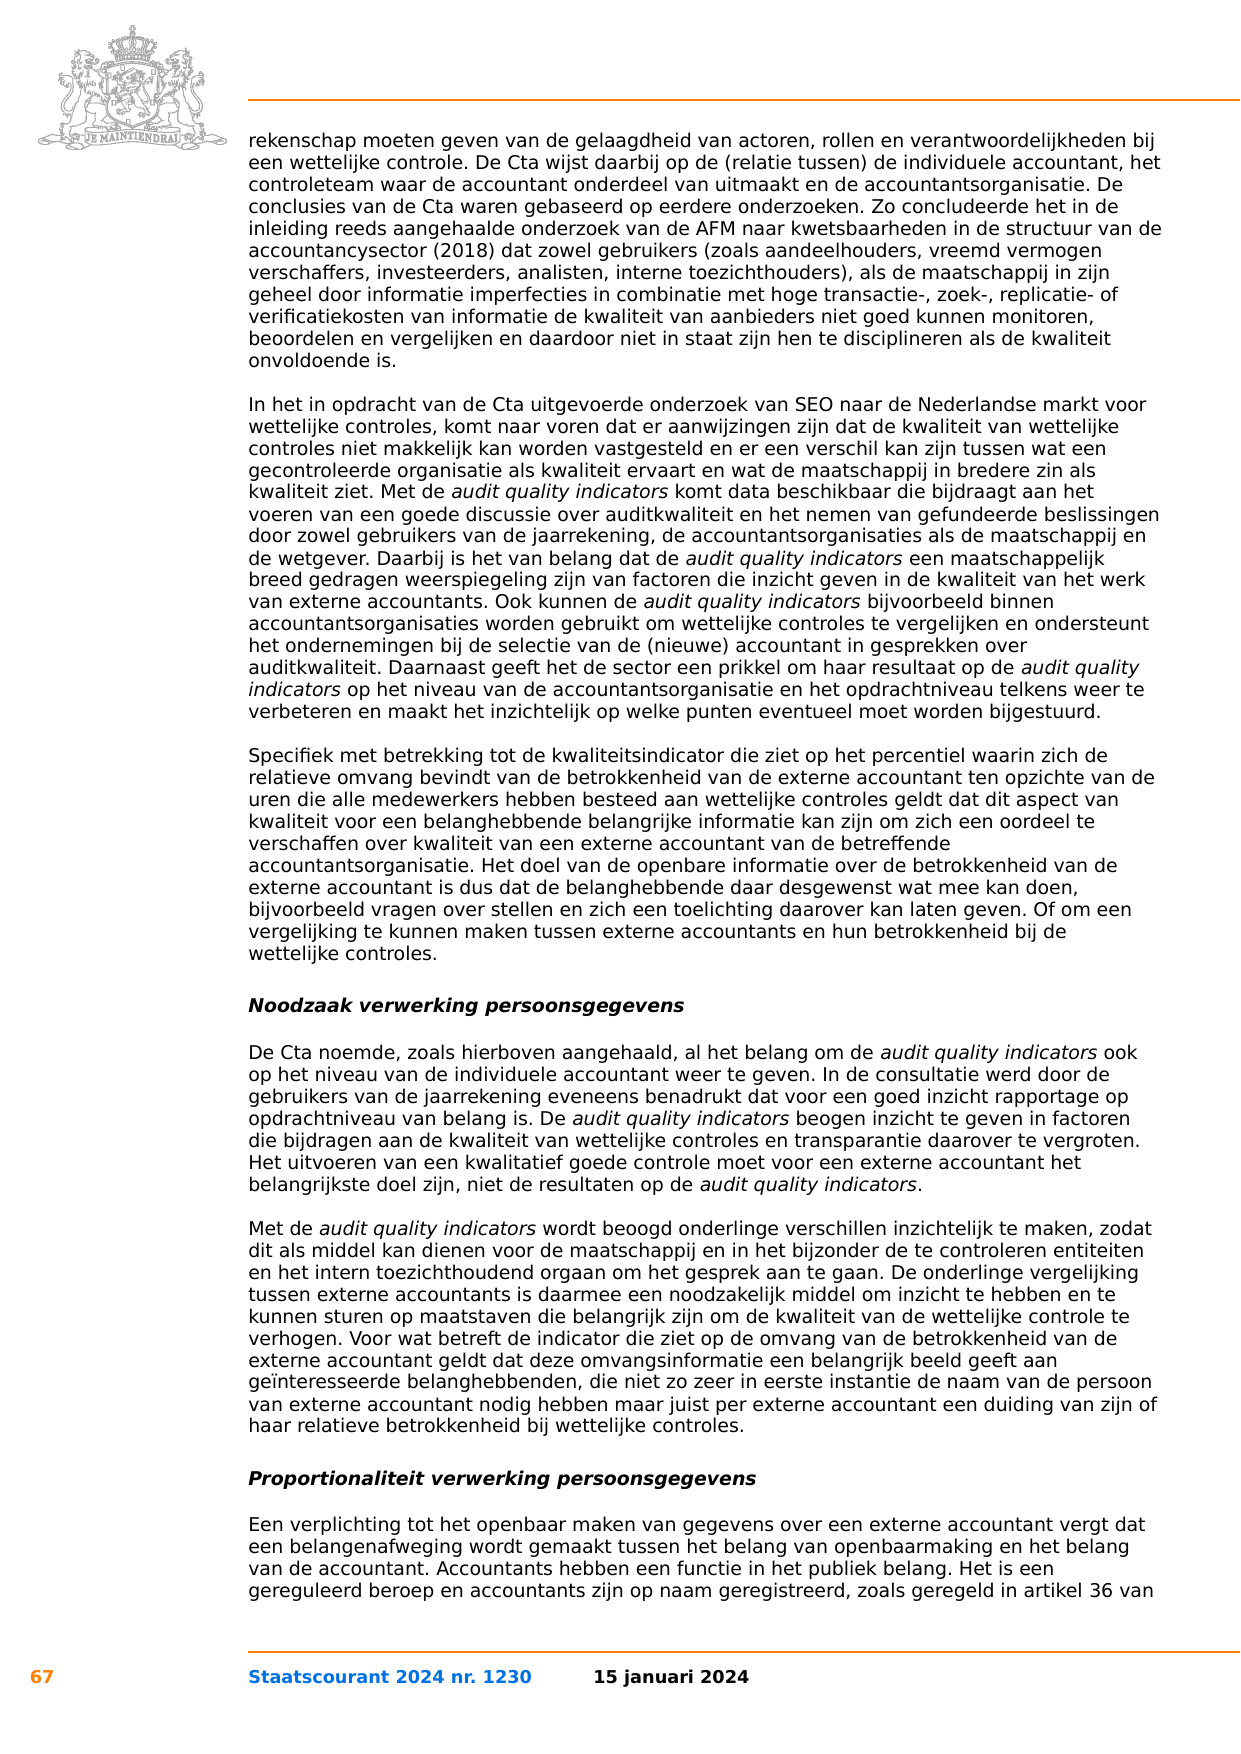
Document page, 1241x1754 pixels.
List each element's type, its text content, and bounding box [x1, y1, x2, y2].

text Een verplichting tot het openbaar maken van gegevens over een externe accountant vergt dat een belangenafweging wordt gemaakt tussen het belang van openbaarmaking en het belang van de accountant. Accountants hebben een functie in het publiek belang. Het is een gereguleerd beroep en accountants zijn op naam geregistreerd, zoals geregeld in artikel 36 van [248, 1514, 1163, 1602]
subtitle Noodzaak verwerking persoonsgegevens [248, 995, 1163, 1017]
text Met de audit quality indicators wordt beoogd onderlinge verschillen inzichtelijk te maken, zodat dit als middel kan dienen voor de maatschappij en in het bijzonder de te controleren entiteiten en het intern toezichthoudend orgaan om het gesprek aan te gaan. De onderlinge vergelijking tussen externe accountants is daarmee een noodzakelijk middel om inzicht te hebben en te kunnen sturen op maatstaven die belangrijk zijn om de kwaliteit van de wettelijke controle te verhogen. Voor wat betreft de indicator die ziet op de omvang van de betrokkenheid van de externe accountant geldt dat deze omvangsinformatie een belangrijk beeld geeft aan geïnteresseerde belanghebbenden, die niet zo zeer in eerste instantie de naam van de persoon van externe accountant nodig hebben maar juist per externe accountant een duiding van zijn of haar relatieve betrokkenheid bij wettelijke controles. [248, 1218, 1163, 1437]
subtitle Proportionaliteit verwerking persoonsgegevens [248, 1467, 1163, 1489]
text rekenschap moeten geven van de gelaagdheid van actoren, rollen en verantwoordelijkheden bij een wettelijke controle. De Cta wijst daarbij op de (relatie tussen) de individuele accountant, het controleteam waar de accountant onderdeel van uitmaakt en de accountantsorganisatie. De conclusies van de Cta waren gebaseerd op eerdere onderzoeken. Zo concludeerde het in de inleiding reeds aangehaalde onderzoek van de AFM naar kwetsbaarheden in de structuur van de accountancysector (2018) dat zowel gebruikers (zoals aandeelhouders, vreemd vermogen verschaffers, investeerders, analisten, interne toezichthouders), als de maatschappij in zijn geheel door informatie imperfecties in combinatie met hoge transactie-, zoek-, replicatie- of verificatiekosten van informatie de kwaliteit van aanbieders niet goed kunnen monitoren, beoordelen en vergelijken en daardoor niet in staat zijn hen te disciplineren als de kwaliteit onvoldoende is. [248, 130, 1163, 372]
text Specifiek met betrekking tot de kwaliteitsindicator die ziet op het percentiel waarin zich de relatieve omvang bevindt van de betrokkenheid van de externe accountant ten opzichte van de uren die alle medewerkers hebben besteed aan wettelijke controles geldt dat dit aspect van kwaliteit voor een belanghebbende belangrijke informatie kan zijn om zich een oordeel te verschaffen over kwaliteit van een externe accountant van de betreffende accountantsorganisatie. Het doel van de openbare informatie over de betrokkenheid van de externe accountant is dus dat de belanghebbende daar desgewenst wat mee kan doen, bijvoorbeeld vragen over stellen en zich een toelichting daarover kan laten geven. Of om een vergelijking te kunnen maken tussen externe accountants en hun betrokkenheid bij de wettelijke controles. [248, 745, 1163, 965]
text De Cta noemde, zoals hierboven aangehaald, al het belang om de audit quality indicators ook op het niveau van de individuele accountant weer te geven. In de consultatie werd door de gebruikers van de jaarrekening eveneens benadrukt dat voor een goed inzicht rapportage op opdrachtniveau van belang is. De audit quality indicators beogen inzicht te geven in factoren die bijdragen aan de kwaliteit van wettelijke controles en transparantie daarover te vergroten. Het uitvoeren van een kwalitatief goede controle moet voor een externe accountant het belangrijkste doel zijn, niet de resultaten op de audit quality indicators. [248, 1042, 1163, 1196]
picture [38, 25, 227, 150]
text In het in opdracht van de Cta uitgevoerde onderzoek van SEO naar de Nederlandse markt voor wettelijke controles, komt naar voren dat er aanwijzingen zijn dat de kwaliteit van wettelijke controles niet makkelijk kan worden vastgesteld en er een verschil kan zijn tussen wat een gecontroleerde organisatie als kwaliteit ervaart en wat de maatschappij in bredere zin als kwaliteit ziet. Met de audit quality indicators komt data beschikbaar die bijdraagt aan het voeren van een goede discussie over auditkwaliteit en het nemen van gefundeerde beslissingen door zowel gebruikers van de jaarrekening, de accountantsorganisaties als de maatschappij en de wetgever. Daarbij is het van belang dat de audit quality indicators een maatschappelijk breed gedragen weerspiegeling zijn van factoren die inzicht geven in de kwaliteit van het werk van externe accountants. Ook kunnen de audit quality indicators bijvoorbeeld binnen accountantsorganisaties worden gebruikt om wettelijke controles te vergelijken en ondersteunt het ondernemingen bij de selectie van de (nieuwe) accountant in gesprekken over auditkwaliteit. Daarnaast geeft het de sector een prikkel om haar resultaat op de audit quality indicators op het niveau van de accountantsorganisatie en het opdrachtniveau telkens weer te verbeteren en maakt het inzichtelijk op welke punten eventueel moet worden bijgestuurd. [248, 393, 1163, 723]
